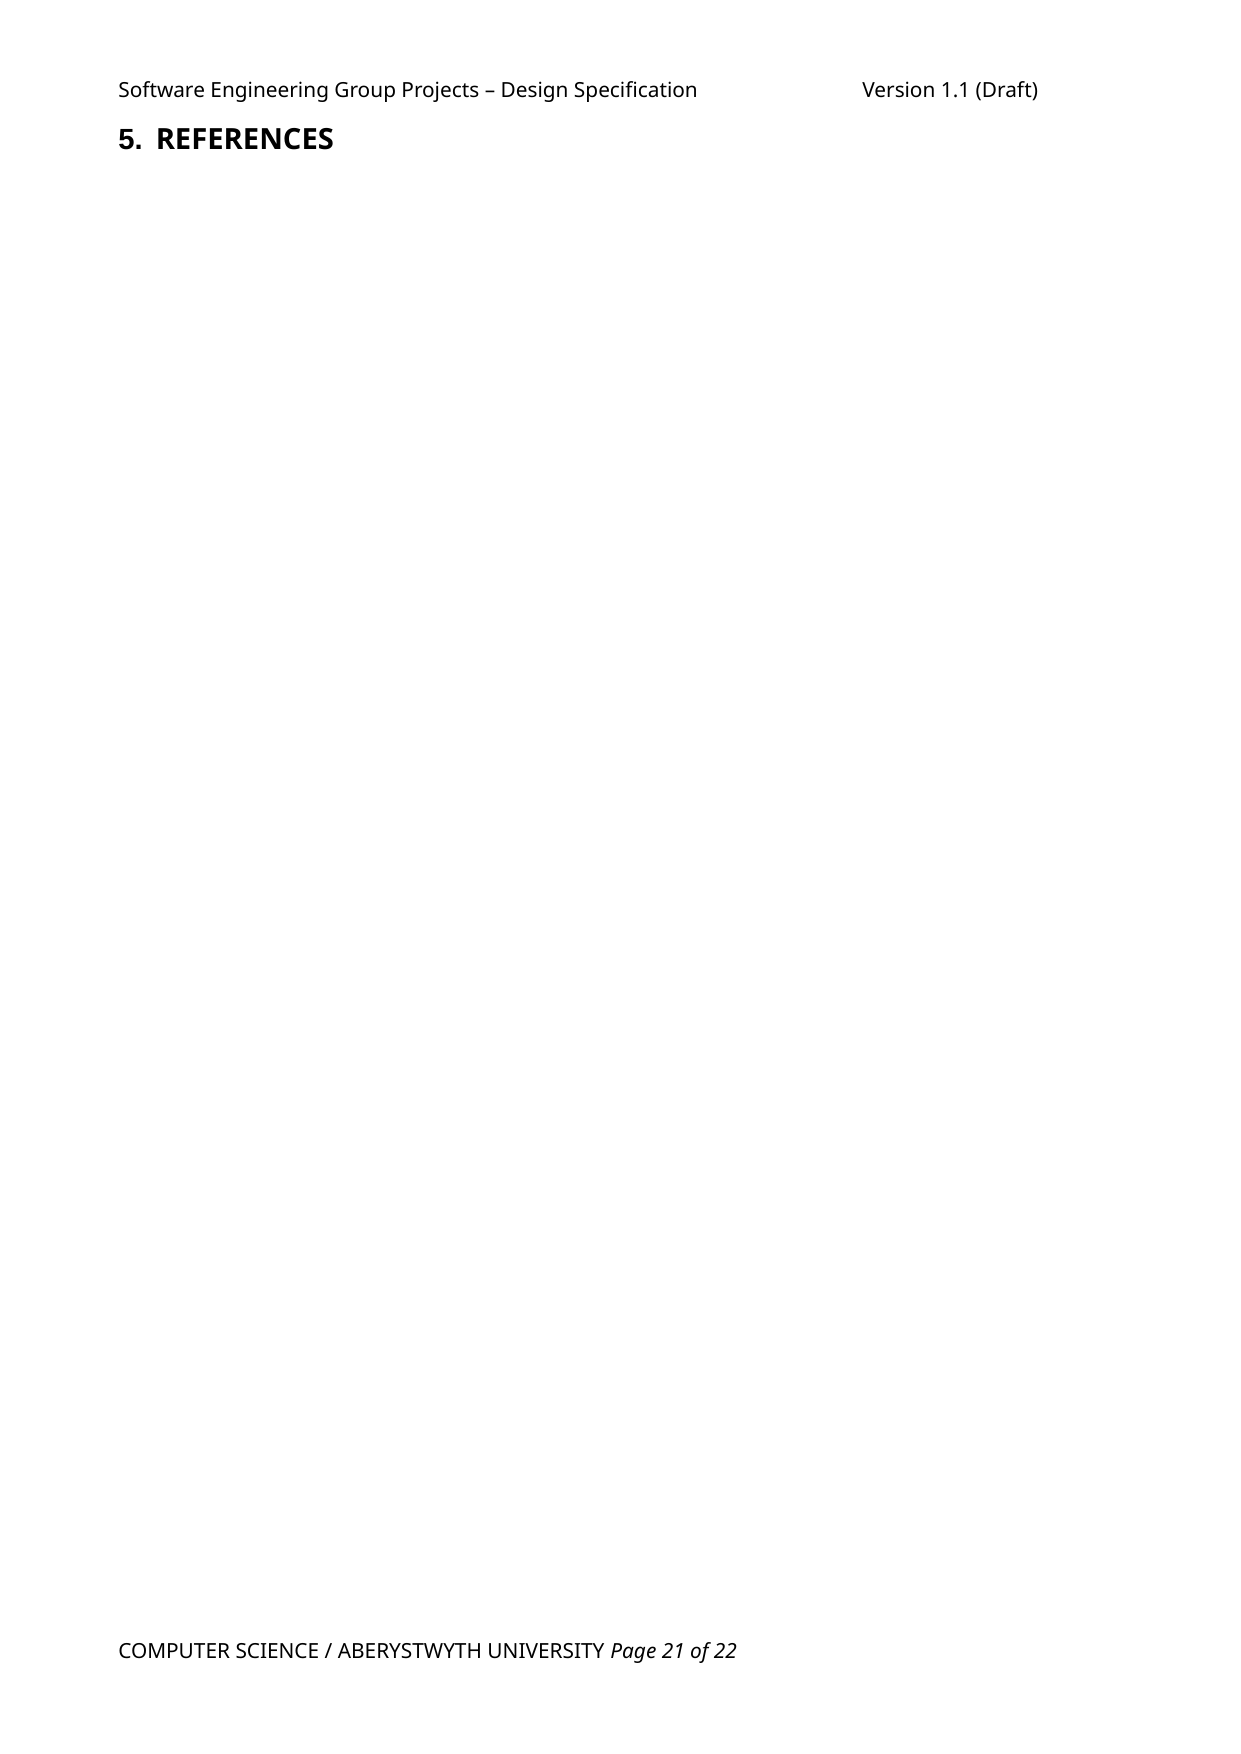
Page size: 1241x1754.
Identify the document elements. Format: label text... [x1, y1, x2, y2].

subtitle REFERENCES [118, 118, 1122, 158]
